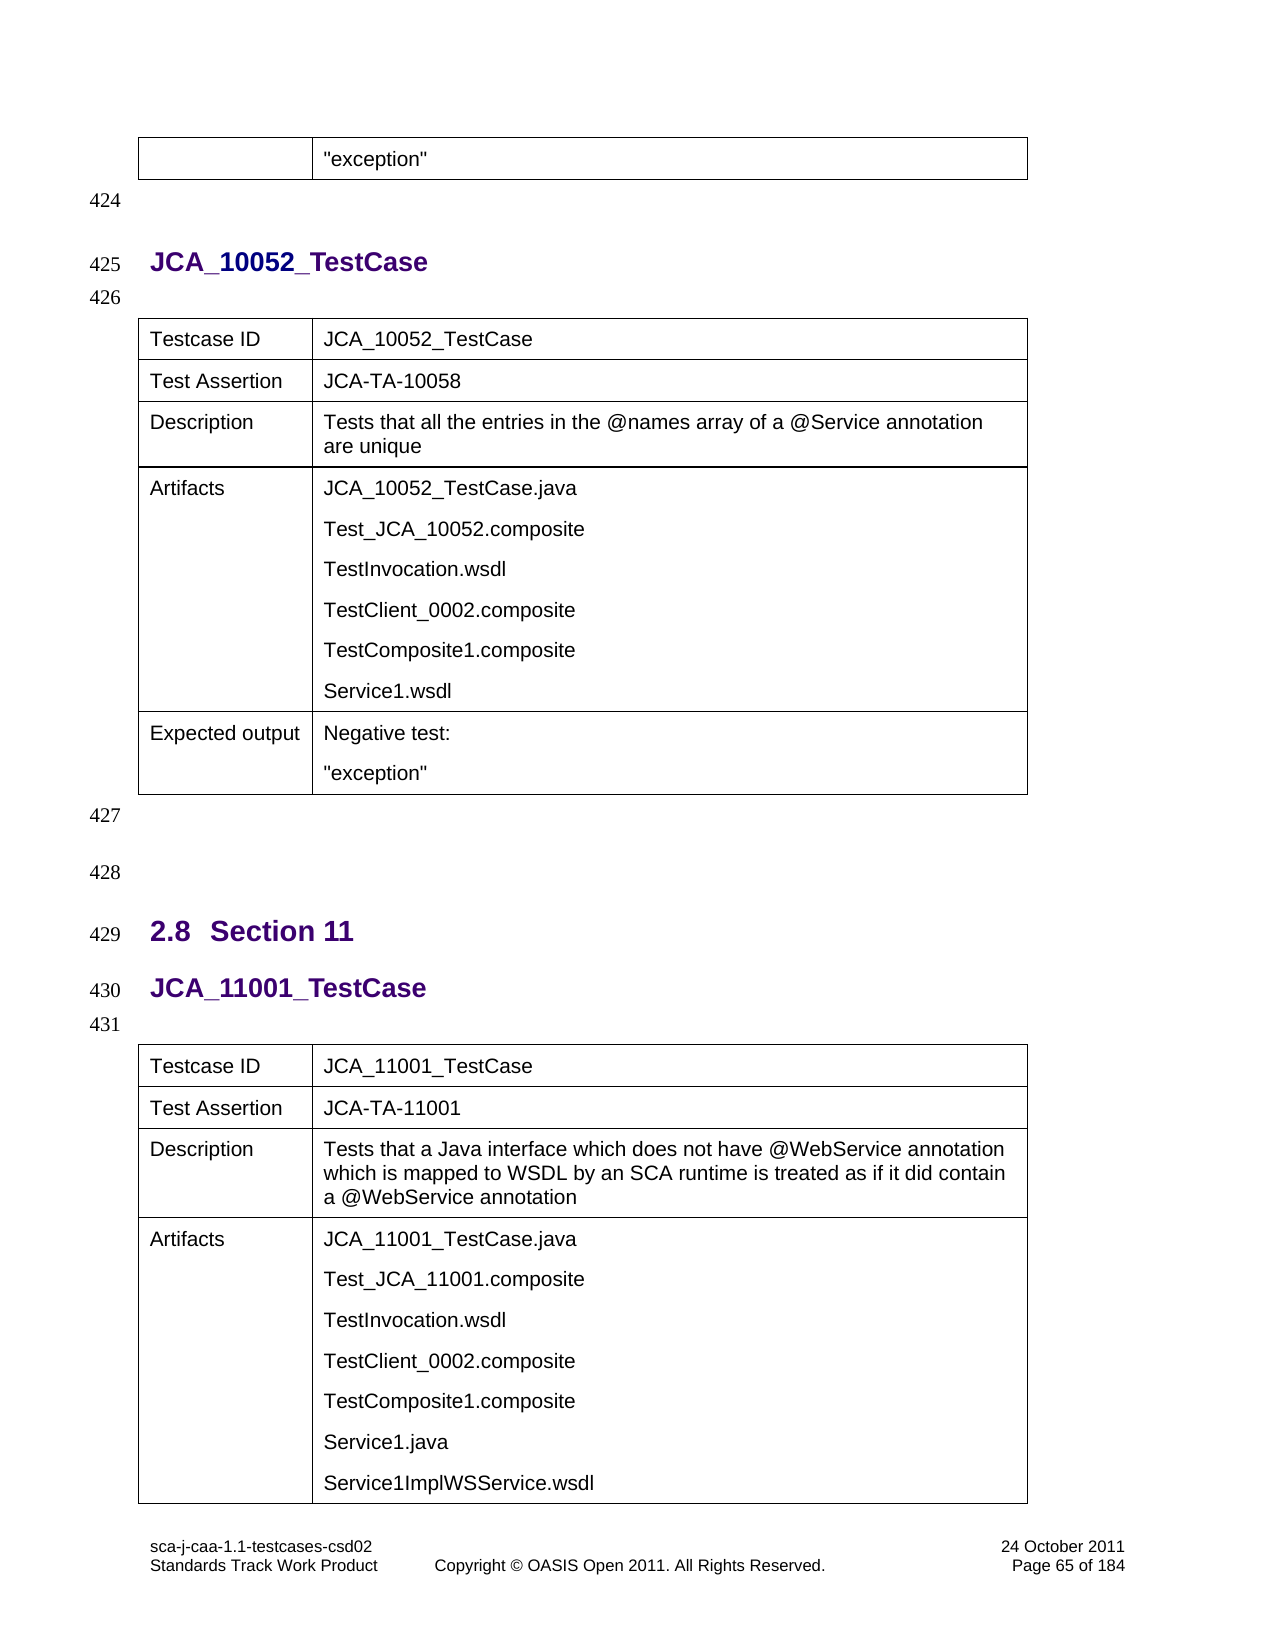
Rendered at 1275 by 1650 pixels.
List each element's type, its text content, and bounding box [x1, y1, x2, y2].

subtitle JCA_11001_TestCase [150, 972, 1125, 1004]
table_header JCA_11001_TestCase [313, 1045, 1027, 1086]
subtitle Section 11 [150, 914, 1125, 947]
table_cell JCA-TA-10058 [313, 360, 1027, 401]
table_cell "exception" [313, 138, 1027, 179]
table_cell JCA_10052_TestCase.java Test_JCA_10052.composite TestInvocation.wsdl TestClient_0002.composite TestComposite1.composite Service1.wsdl [313, 468, 1027, 711]
table_cell Test Assertion [139, 360, 312, 401]
table_cell Artifacts [139, 468, 312, 711]
table_cell Description [139, 1129, 312, 1217]
table_cell JCA-TA-11001 [313, 1087, 1027, 1128]
table_header Testcase ID [139, 319, 312, 359]
table_header JCA_10052_TestCase [313, 319, 1027, 359]
subtitle JCA_10052_TestCase [150, 246, 1125, 277]
table_cell JCA_11001_TestCase.java Test_JCA_11001.composite TestInvocation.wsdl TestClient_0002.composite TestComposite1.composite Service1.java Service1ImplWSService.wsdl [313, 1218, 1027, 1503]
table_cell Tests that a Java interface which does not have @WebService annotation which is mapped to WSDL by an SCA runtime is treated as if it did contain a @WebService annotation [313, 1129, 1027, 1217]
table_cell Test Assertion [139, 1087, 312, 1128]
table_cell Artifacts [139, 1218, 312, 1503]
table_cell Negative test: "exception" [313, 712, 1027, 793]
table_cell Tests that all the entries in the @names array of a @Service annotation are unique [313, 402, 1027, 466]
table_cell Description [139, 402, 312, 466]
table_header Testcase ID [139, 1045, 312, 1086]
table_cell [139, 138, 312, 179]
table_cell Expected output [139, 712, 312, 793]
